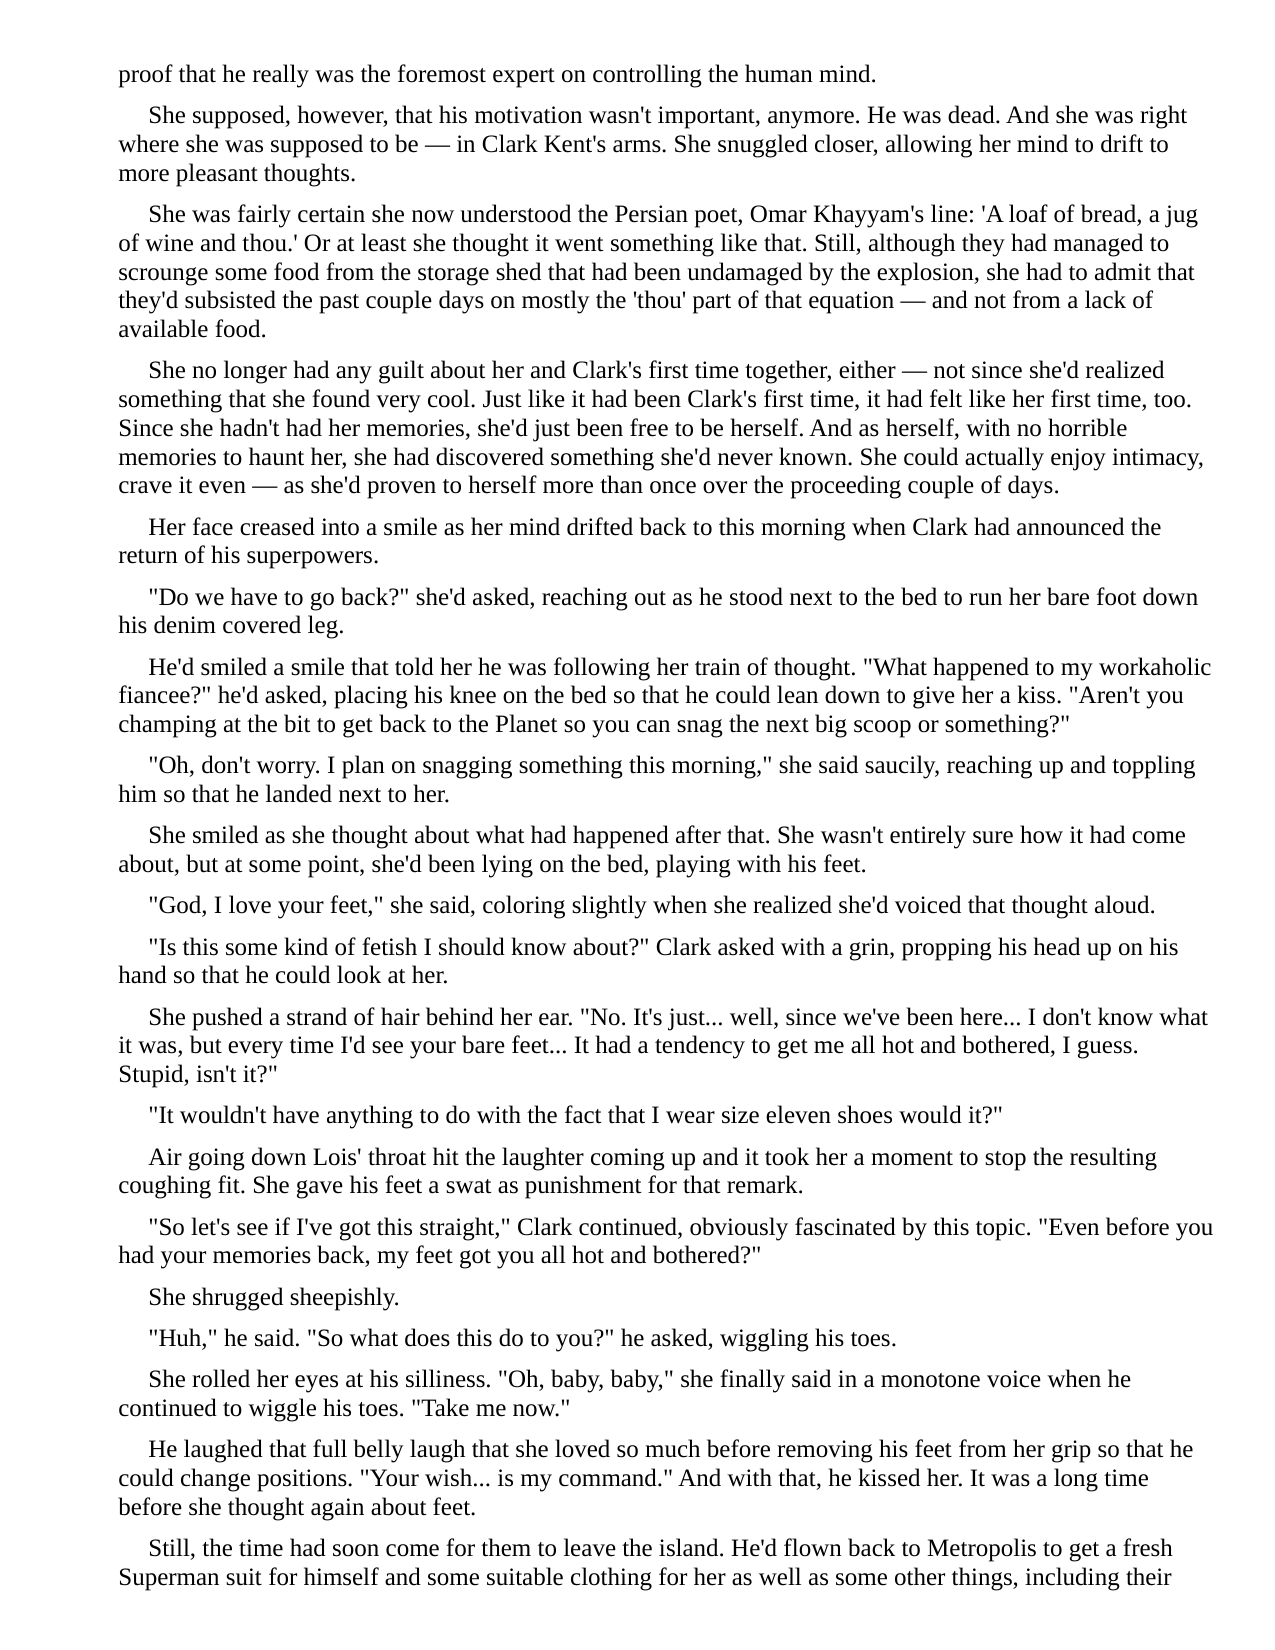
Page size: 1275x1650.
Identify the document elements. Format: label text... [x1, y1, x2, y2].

text Her face creased into a smile as her mind drifted back to this morning when Clark had announced the return of his superpowers. [118, 512, 1216, 569]
text "God, I love your feet," she said, coloring slightly when she realized she'd voiced that thought aloud. [118, 890, 1216, 919]
text "Huh," he said. "So what does this do to you?" he asked, wiggling his toes. [118, 1323, 1216, 1352]
text "Do we have to go back?" she'd asked, reaching out as he stood next to the bed to run her bare foot down his denim covered leg. [118, 582, 1216, 639]
text She no longer had any guilt about her and Clark's first time together, either — not since she'd realized something that she found very cool. Just like it had been Clark's first time, it had felt like her first time, too. Since she hadn't had her memories, she'd just been free to be herself. And as herself, with no horrible memories to haunt her, she had discovered something she'd never known. She could actually enjoy intimacy, crave it even — as she'd proven to herself more than once over the proceeding couple of days. [118, 355, 1216, 499]
text He'd smiled a smile that told her he was following her train of thought. "What happened to my workaholic fiancee?" he'd asked, placing his knee on the bed so that he could lean down to give her a kiss. "Aren't you champing at the bit to get back to the Planet so you can snag the next big scoop or something?" [118, 652, 1216, 738]
text She shrugged sheepishly. [118, 1282, 1216, 1310]
text "Oh, don't worry. I plan on snagging something this morning," she said saucily, reaching up and toppling him so that he landed next to her. [118, 750, 1216, 808]
text She was fairly certain she now understood the Persian poet, Omar Khayyam's line: 'A loaf of bread, a jug of wine and thou.' Or at least she thought it went something like that. Still, although they had managed to scrounge some food from the storage shed that had been undamaged by the explosion, she had to admit that they'd subsisted the past couple days on mostly the 'thou' part of that equation — and not from a lack of available food. [118, 199, 1216, 343]
text proof that he really was the foremost expert on controlling the human mind. [118, 59, 1216, 88]
text "It wouldn't have anything to do with the fact that I wear size eleven shoes would it?" [118, 1100, 1216, 1129]
text "So let's see if I've got this straight," Clark continued, obviously fascinated by this topic. "Even before you had your memories back, my feet got you all hot and bothered?" [118, 1212, 1216, 1269]
text "Is this some kind of fetish I should know about?" Clark asked with a grin, propping his head up on his hand so that he could look at her. [118, 932, 1216, 989]
text She pushed a strand of hair behind her ear. "No. It's just... well, since we've been here... I don't know what it was, but every time I'd see your bare feet... It had a tendency to get me all hot and bothered, I guess. Stupid, isn't it?" [118, 1002, 1216, 1088]
text She rolled her eyes at his silliness. "Oh, baby, baby," she finally said in a monotone voice when he continued to wiggle his toes. "Take me now." [118, 1364, 1216, 1422]
text Still, the time had soon come for them to leave the island. He'd flown back to Metropolis to get a fresh Superman suit for himself and some suitable clothing for her as well as some other things, including their [118, 1533, 1216, 1590]
text He laughed that full belly laugh that she loved so much before removing his feet from her grip so that he could change positions. "Your wish... is my command." And with that, he kissed her. It was a long time before she thought again about feet. [118, 1434, 1216, 1520]
text She smiled as she thought about what had happened after that. She wasn't entirely sure how it had come about, but at some point, she'd been lying on the bed, playing with his feet. [118, 820, 1216, 878]
text Air going down Lois' throat hit the laughter coming up and it took her a moment to stop the resulting coughing fit. She gave his feet a swat as punishment for that remark. [118, 1142, 1216, 1199]
text She supposed, however, that his motivation wasn't important, anymore. He was dead. And she was right where she was supposed to be — in Clark Kent's arms. She snuggled closer, allowing her mind to drift to more pleasant thoughts. [118, 100, 1216, 187]
